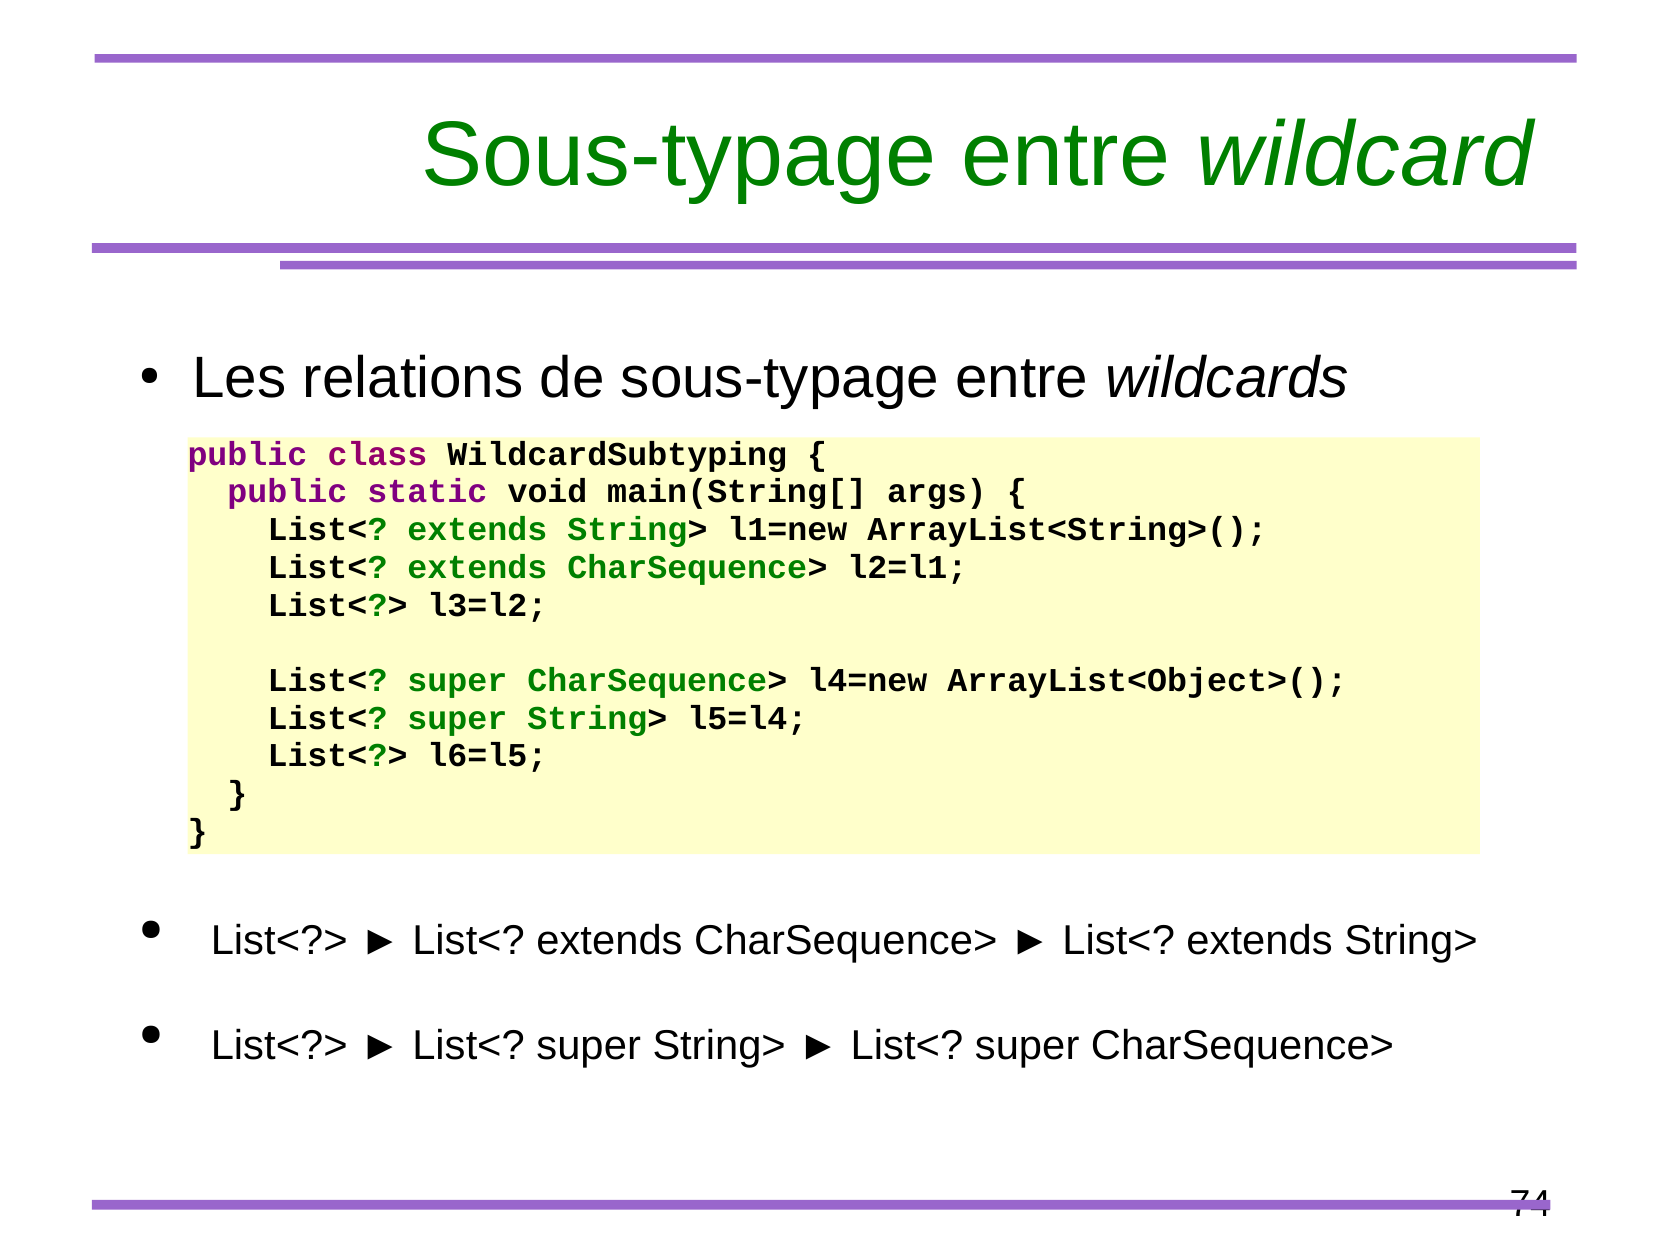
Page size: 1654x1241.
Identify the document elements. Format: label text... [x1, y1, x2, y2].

title Sous-typage entre wildcard [121, 49, 1534, 257]
text_box public class WildcardSubtyping { public static void main(String[] args) { List<? extends String> l1=new ArrayList<String>(); List<? extends CharSequence> l2=l1; List<?> l3=l2; List<? super CharSequence> l4=new ArrayList<Object>(); List<? super String> l5=l4; List<?> l6=l5; } } [187, 437, 1480, 855]
list Les relations de sous-typage entre wildcards List<?> ► List<? extends CharSequence> ► List<? extends String> List<?> ► List<? super String> ► List<? super CharSequence> [121, 344, 1534, 1104]
